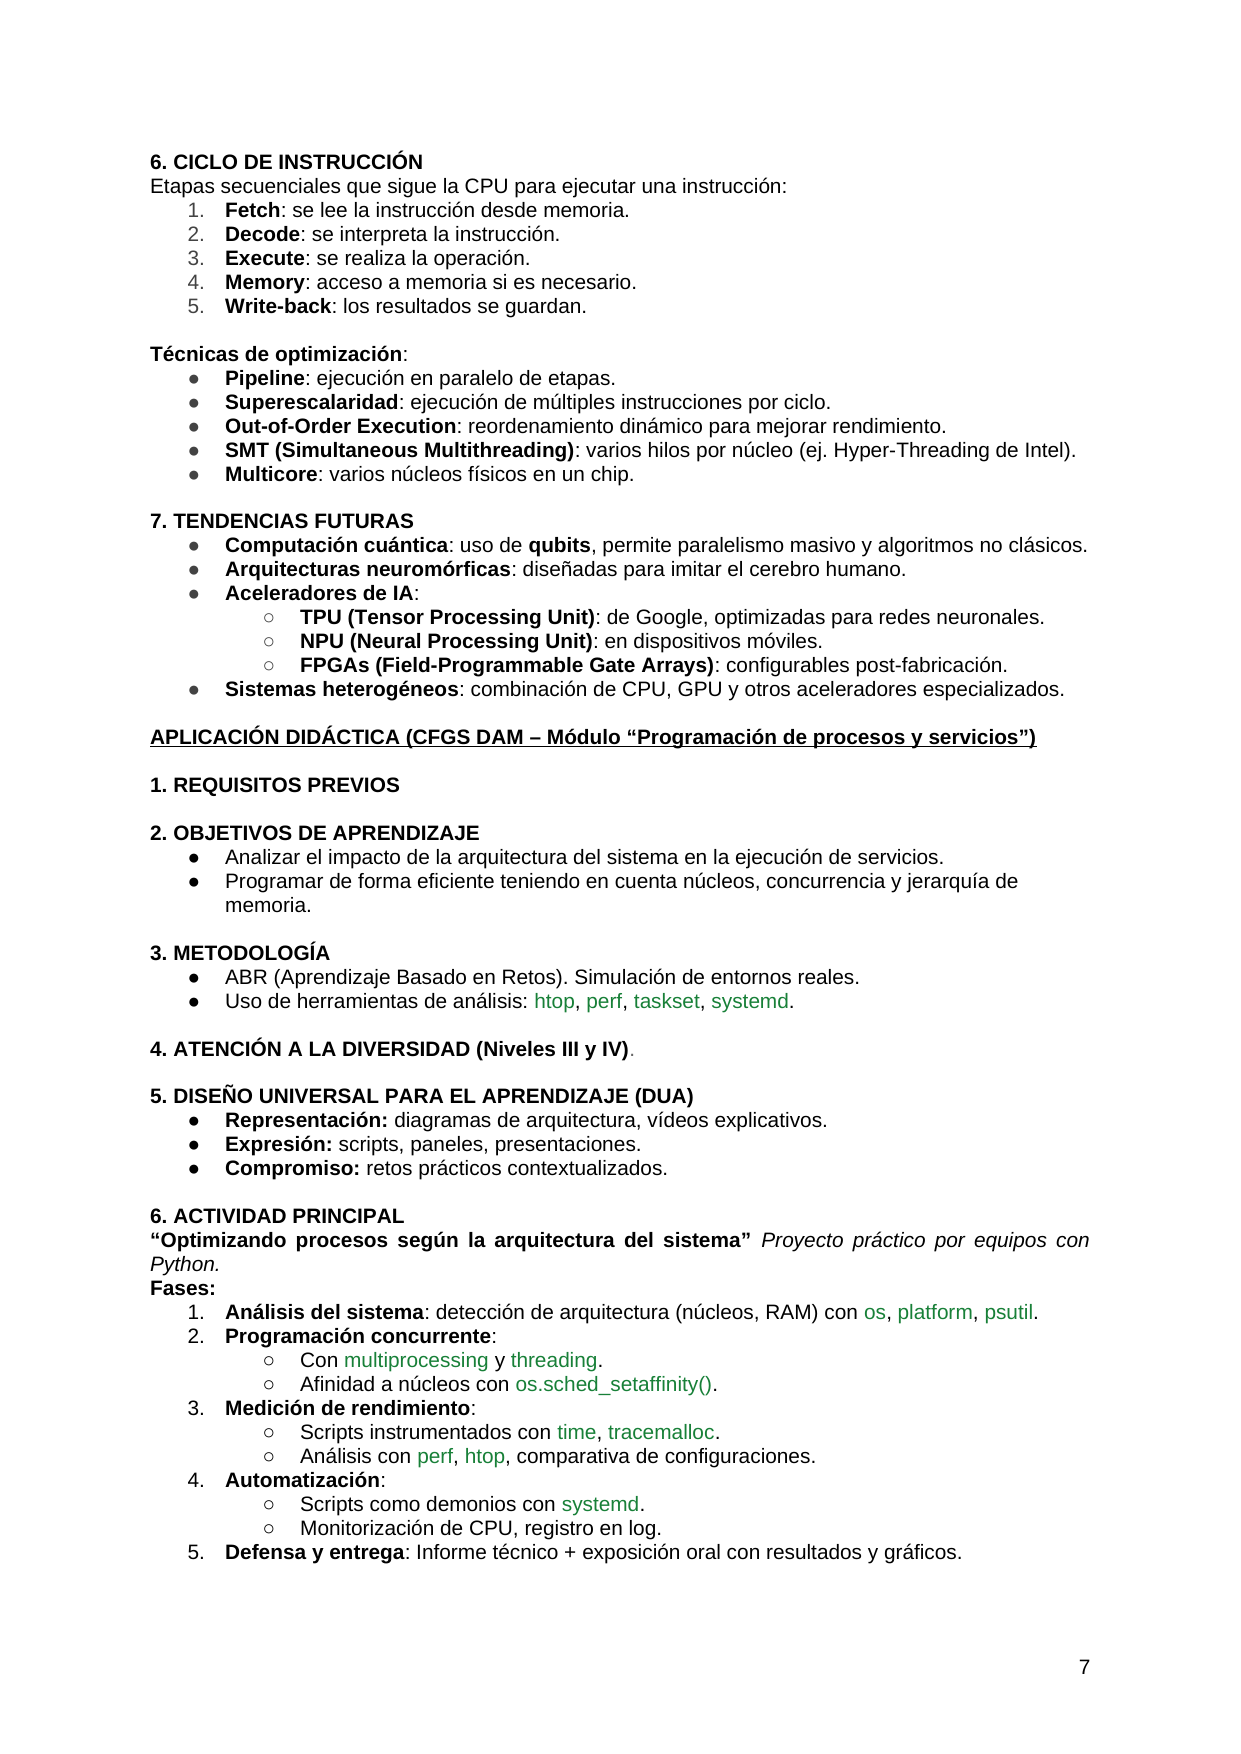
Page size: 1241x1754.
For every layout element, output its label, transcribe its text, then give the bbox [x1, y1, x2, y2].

subtitle Técnicas de optimización: [150, 342, 1090, 366]
list Scripts instrumentados con time, tracemalloc. [262, 1420, 1090, 1444]
subtitle Write-back: los resultados se guardan. [187, 294, 1090, 318]
list Scripts como demonios con systemd. [262, 1492, 1090, 1516]
subtitle Decode: se interpreta la instrucción. [187, 222, 1090, 246]
subtitle Computación cuántica: uso de qubits, permite paralelismo masivo y algoritmos no clásicos. [187, 533, 1090, 557]
subtitle Aceleradores de IA: [187, 581, 1090, 605]
list Análisis del sistema: detección de arquitectura (núcleos, RAM) con os, platform, psutil. [187, 1300, 1090, 1324]
list Monitorización de CPU, registro en log. [262, 1516, 1090, 1539]
list Programar de forma eficiente teniendo en cuenta núcleos, concurrencia y jerarquía de memoria. [187, 869, 1090, 917]
subtitle APLICACIÓN DIDÁCTICA (CFGS DAM – Módulo “Programación de procesos y servicios”) [150, 725, 1090, 749]
subtitle Execute: se realiza la operación. [187, 246, 1090, 270]
subtitle Out-of-Order Execution: reordenamiento dinámico para mejorar rendimiento. [187, 413, 1090, 437]
list Afinidad a núcleos con os.sched_setaffinity(). [262, 1372, 1090, 1396]
list Expresión: scripts, paneles, presentaciones. [187, 1132, 1090, 1156]
subtitle Etapas secuenciales que sigue la CPU para ejecutar una instrucción: [150, 174, 1090, 198]
subtitle Sistemas heterogéneos: combinación de CPU, GPU y otros aceleradores especializados. [187, 677, 1090, 701]
list Compromiso: retos prácticos contextualizados. [187, 1156, 1090, 1180]
subtitle 4. ATENCIÓN A LA DIVERSIDAD (Niveles III y IV). [150, 1036, 1090, 1060]
subtitle 5. DISEÑO UNIVERSAL PARA EL APRENDIZAJE (DUA) [150, 1084, 1090, 1108]
subtitle TPU (Tensor Processing Unit): de Google, optimizadas para redes neuronales. [262, 605, 1090, 629]
subtitle FPGAs (Field-Programmable Gate Arrays): configurables post-fabricación. [262, 653, 1090, 677]
list Medición de rendimiento: [187, 1396, 1090, 1420]
subtitle 7. TENDENCIAS FUTURAS [150, 509, 1090, 533]
text Fases: [150, 1276, 1090, 1300]
list Con multiprocessing y threading. [262, 1348, 1090, 1372]
list Automatización: [187, 1468, 1090, 1492]
subtitle NPU (Neural Processing Unit): en dispositivos móviles. [262, 629, 1090, 653]
list Uso de herramientas de análisis: htop, perf, taskset, systemd. [187, 988, 1090, 1012]
subtitle Multicore: varios núcleos físicos en un chip. [187, 461, 1090, 485]
list ABR (Aprendizaje Basado en Retos). Simulación de entornos reales. [187, 964, 1090, 988]
list Defensa y entrega: Informe técnico + exposición oral con resultados y gráficos. [187, 1539, 1090, 1563]
list Análisis con perf, htop, comparativa de configuraciones. [262, 1444, 1090, 1468]
subtitle Superescalaridad: ejecución de múltiples instrucciones por ciclo. [187, 389, 1090, 413]
list Representación: diagramas de arquitectura, vídeos explicativos. [187, 1108, 1090, 1132]
subtitle Fetch: se lee la instrucción desde memoria. [187, 198, 1090, 222]
subtitle 2. OBJETIVOS DE APRENDIZAJE [150, 821, 1090, 845]
subtitle 1. REQUISITOS PREVIOS [150, 773, 1090, 797]
subtitle 6. ACTIVIDAD PRINCIPAL [150, 1204, 1090, 1228]
subtitle SMT (Simultaneous Multithreading): varios hilos por núcleo (ej. Hyper-Threading de Intel). [187, 437, 1090, 461]
subtitle Arquitecturas neuromórficas: diseñadas para imitar el cerebro humano. [187, 557, 1090, 581]
subtitle Pipeline: ejecución en paralelo de etapas. [187, 366, 1090, 389]
subtitle 3. METODOLOGÍA [150, 941, 1090, 964]
list Programación concurrente: [187, 1324, 1090, 1348]
subtitle Memory: acceso a memoria si es necesario. [187, 270, 1090, 294]
text “Optimizando procesos según la arquitectura del sistema” Proyecto práctico por equipos con Python. [150, 1228, 1090, 1276]
subtitle 6. CICLO DE INSTRUCCIÓN [150, 150, 1090, 174]
list Analizar el impacto de la arquitectura del sistema en la ejecución de servicios. [187, 845, 1090, 869]
